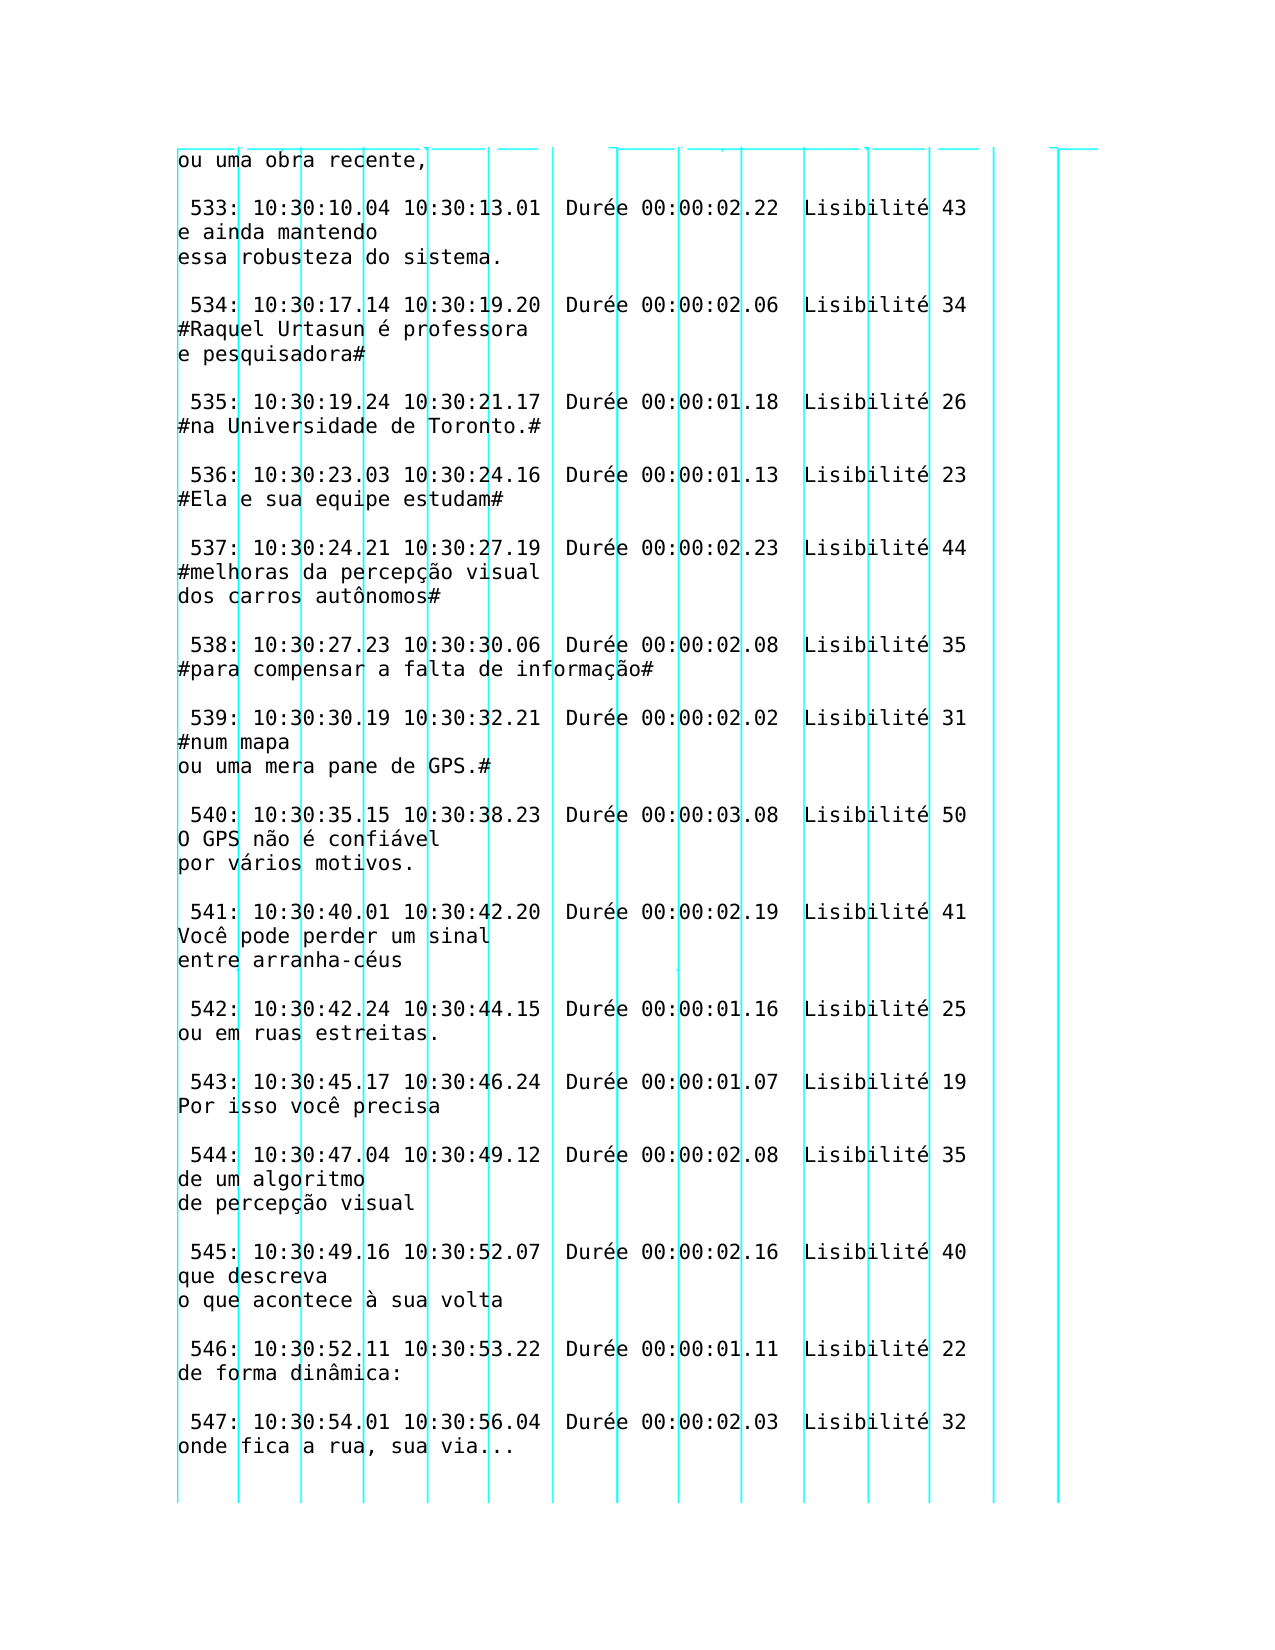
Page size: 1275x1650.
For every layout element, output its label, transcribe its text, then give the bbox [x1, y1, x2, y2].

text 534: 10:30:17.14 10:30:19.20 Durée 00:00:02.06 Lisibilité 34 [177, 293, 1098, 317]
text de percepção visual [177, 1191, 1098, 1216]
text Por isso você precisa [177, 1094, 1098, 1118]
text o que acontece à sua volta [177, 1288, 1098, 1313]
picture [177, 973, 1098, 997]
text #Ela e sua equipe estudam# [177, 487, 1098, 512]
text essa robusteza do sistema. [177, 245, 1098, 269]
text e pesquisadora# [177, 342, 1098, 366]
picture [177, 172, 1098, 196]
picture [177, 1458, 1098, 1503]
text O GPS não é confiável [177, 827, 1098, 851]
text 536: 10:30:23.03 10:30:24.16 Durée 00:00:01.13 Lisibilité 23 [177, 463, 1098, 487]
picture [177, 1118, 1098, 1143]
picture [177, 609, 1098, 633]
text 537: 10:30:24.21 10:30:27.19 Durée 00:00:02.23 Lisibilité 44 [177, 536, 1098, 560]
text 544: 10:30:47.04 10:30:49.12 Durée 00:00:02.08 Lisibilité 35 [177, 1143, 1098, 1167]
text 542: 10:30:42.24 10:30:44.15 Durée 00:00:01.16 Lisibilité 25 [177, 997, 1098, 1021]
picture [177, 876, 1098, 900]
text 547: 10:30:54.01 10:30:56.04 Durée 00:00:02.03 Lisibilité 32 [177, 1410, 1098, 1434]
text #num mapa [177, 730, 1098, 754]
text 541: 10:30:40.01 10:30:42.20 Durée 00:00:02.19 Lisibilité 41 [177, 900, 1098, 924]
text de forma dinâmica: [177, 1361, 1098, 1385]
text #para compensar a falta de informação# [177, 657, 1098, 682]
text 545: 10:30:49.16 10:30:52.07 Durée 00:00:02.16 Lisibilité 40 [177, 1240, 1098, 1264]
picture [177, 512, 1098, 536]
text 540: 10:30:35.15 10:30:38.23 Durée 00:00:03.08 Lisibilité 50 [177, 803, 1098, 827]
text 538: 10:30:27.23 10:30:30.06 Durée 00:00:02.08 Lisibilité 35 [177, 633, 1098, 657]
text dos carros autônomos# [177, 584, 1098, 609]
text entre arranha-céus [177, 948, 1098, 973]
text #Raquel Urtasun é professora [177, 317, 1098, 342]
text ou em ruas estreitas. [177, 1021, 1098, 1046]
text 546: 10:30:52.11 10:30:53.22 Durée 00:00:01.11 Lisibilité 22 [177, 1337, 1098, 1361]
text #na Universidade de Toronto.# [177, 414, 1098, 439]
text e ainda mantendo [177, 220, 1098, 245]
picture [177, 682, 1098, 706]
text ou uma obra recente, [177, 148, 1098, 172]
text 533: 10:30:10.04 10:30:13.01 Durée 00:00:02.22 Lisibilité 43 [177, 196, 1098, 220]
text que descreva [177, 1264, 1098, 1288]
text #melhoras da percepção visual [177, 560, 1098, 584]
picture [177, 779, 1098, 803]
text de um algoritmo [177, 1167, 1098, 1191]
picture [177, 1216, 1098, 1240]
picture [177, 1313, 1098, 1337]
text 539: 10:30:30.19 10:30:32.21 Durée 00:00:02.02 Lisibilité 31 [177, 706, 1098, 730]
text 543: 10:30:45.17 10:30:46.24 Durée 00:00:01.07 Lisibilité 19 [177, 1070, 1098, 1094]
text Você pode perder um sinal [177, 924, 1098, 948]
picture [177, 439, 1098, 463]
picture [177, 1385, 1098, 1410]
text 535: 10:30:19.24 10:30:21.17 Durée 00:00:01.18 Lisibilité 26 [177, 390, 1098, 414]
picture [177, 1046, 1098, 1070]
picture [177, 269, 1098, 293]
text por vários motivos. [177, 851, 1098, 876]
text onde fica a rua, sua via... [177, 1434, 1098, 1458]
text ou uma mera pane de GPS.# [177, 754, 1098, 779]
picture [177, 366, 1098, 390]
